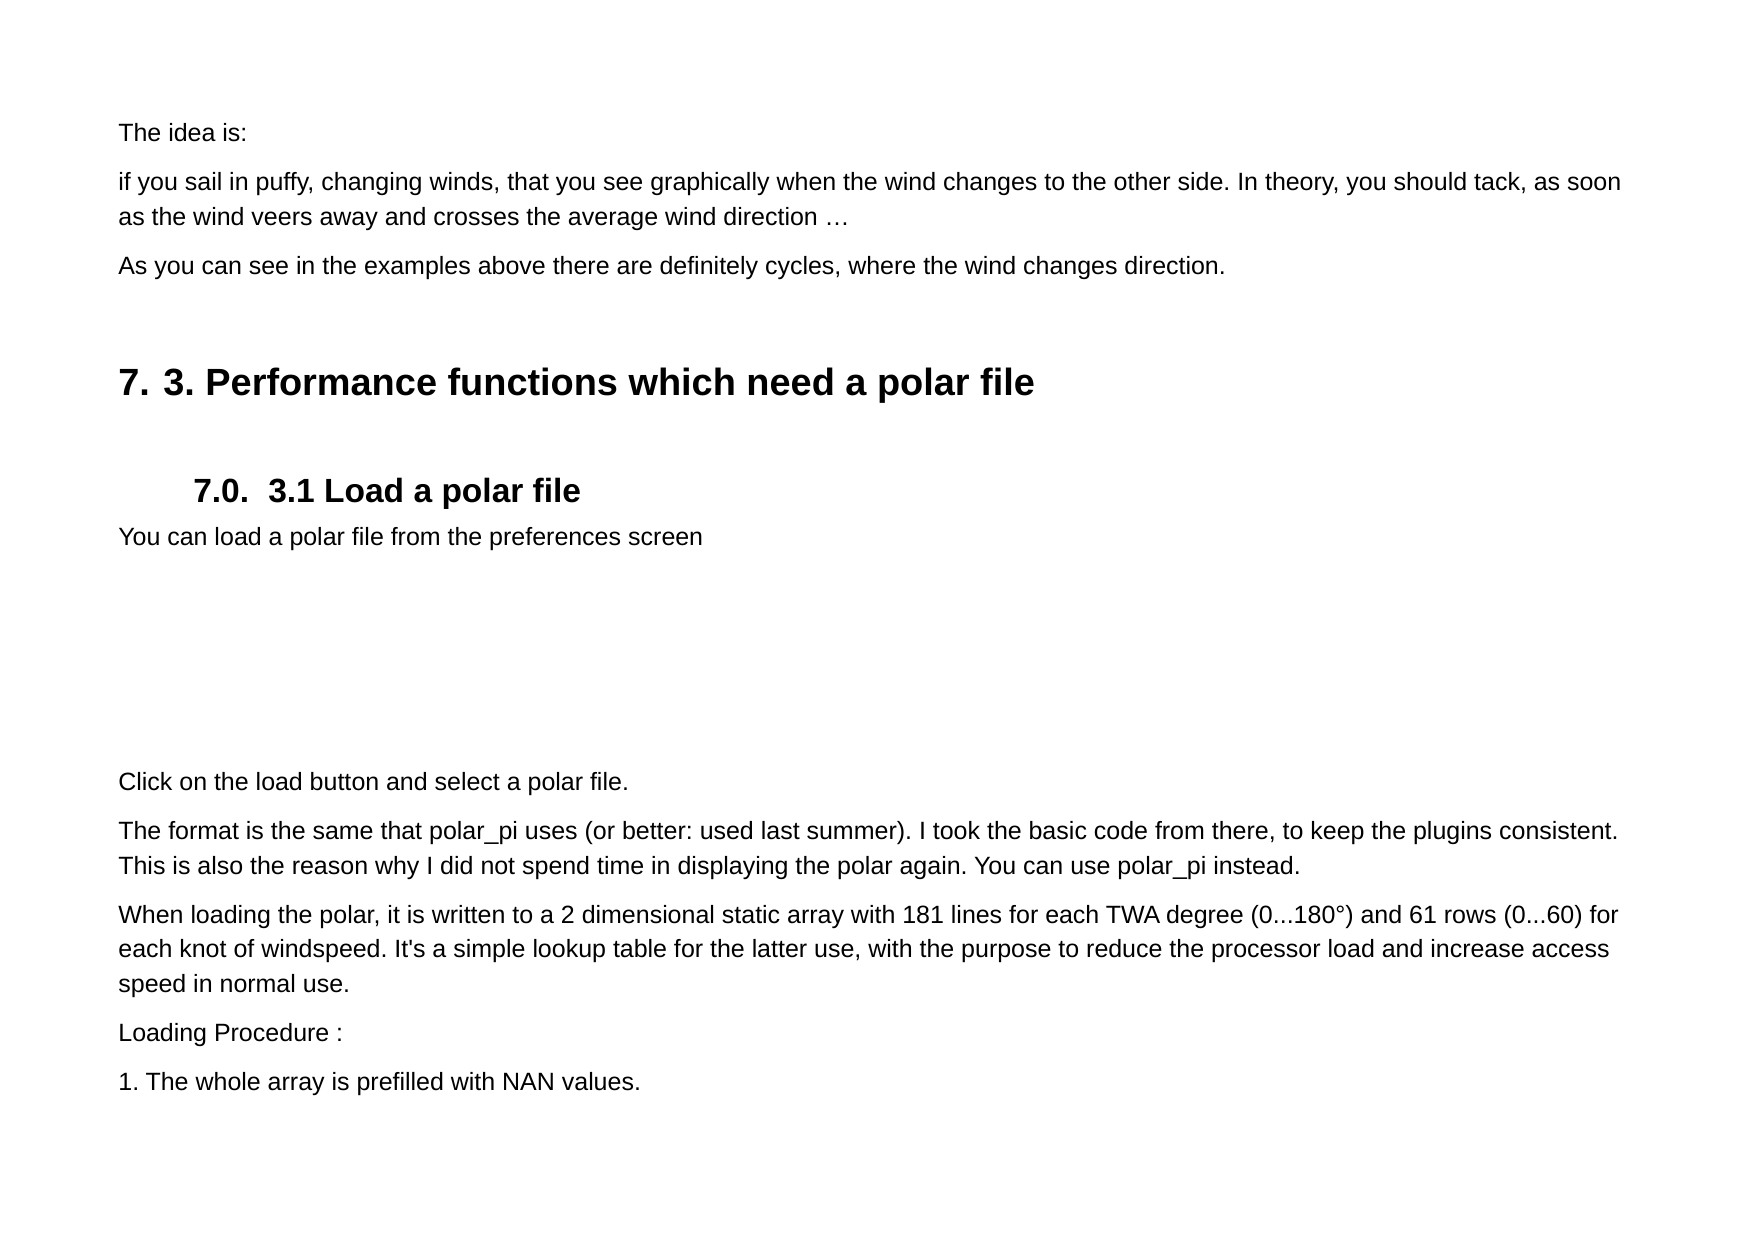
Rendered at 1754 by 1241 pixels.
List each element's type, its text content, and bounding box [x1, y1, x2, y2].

subtitle 3. Performance functions which need a polar file [118, 359, 1636, 403]
subtitle 3.1 Load a polar file [193, 471, 1636, 509]
text You can load a polar file from the preferences screen [118, 522, 1636, 551]
text Loading Procedure : [118, 1018, 1636, 1047]
text The idea is: [118, 118, 1636, 147]
text When loading the polar, it is written to a 2 dimensional static array with 181 lines for each TWA degree (0...180°) and 61 rows (0...60) for each knot of windspeed. It's a simple lookup table for the latter use, with the purpose to reduce the processor load and increase access speed in normal use. [118, 900, 1636, 997]
text Click on the load button and select a polar file. [118, 767, 1636, 796]
text if you sail in puffy, changing winds, that you see graphically when the wind changes to the other side. In theory, you should tack, as soon as the wind veers away and crosses the average wind direction … [118, 167, 1636, 230]
text The format is the same that polar_pi uses (or better: used last summer). I took the basic code from there, to keep the plugins consistent. This is also the reason why I did not spend time in displaying the polar again. You can use polar_pi instead. [118, 816, 1636, 879]
text 1. The whole array is prefilled with NAN values. [118, 1067, 1636, 1096]
text As you can see in the examples above there are definitely cycles, where the wind changes direction. [118, 251, 1636, 279]
